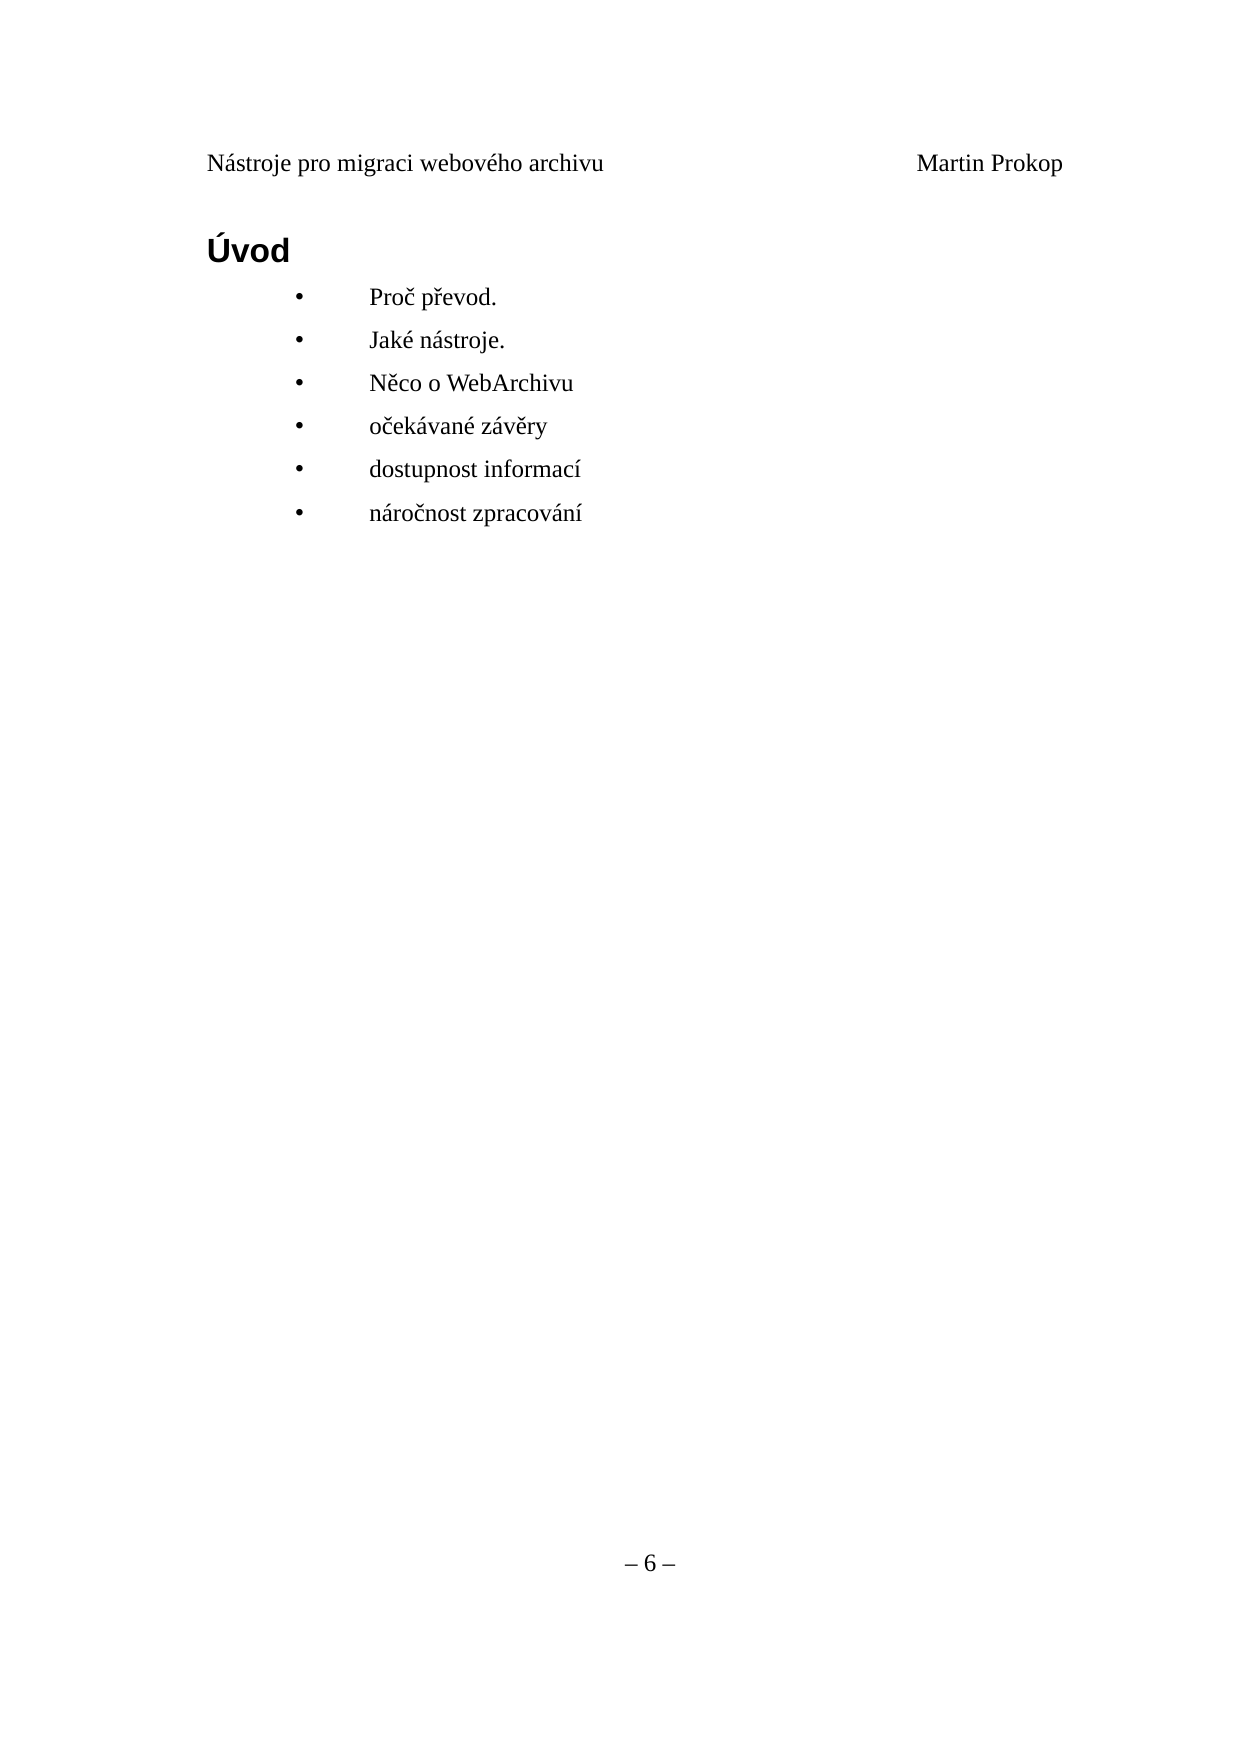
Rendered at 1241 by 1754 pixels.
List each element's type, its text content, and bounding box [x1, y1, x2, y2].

list dostupnost informací [295, 454, 1093, 483]
list Proč převod. [295, 282, 1093, 311]
list očekávané závěry [295, 411, 1093, 440]
list Něco o WebArchivu [295, 368, 1093, 397]
list Jaké nástroje. [295, 325, 1093, 354]
subtitle Úvod [207, 231, 1093, 269]
list náročnost zpracování [295, 498, 1093, 526]
